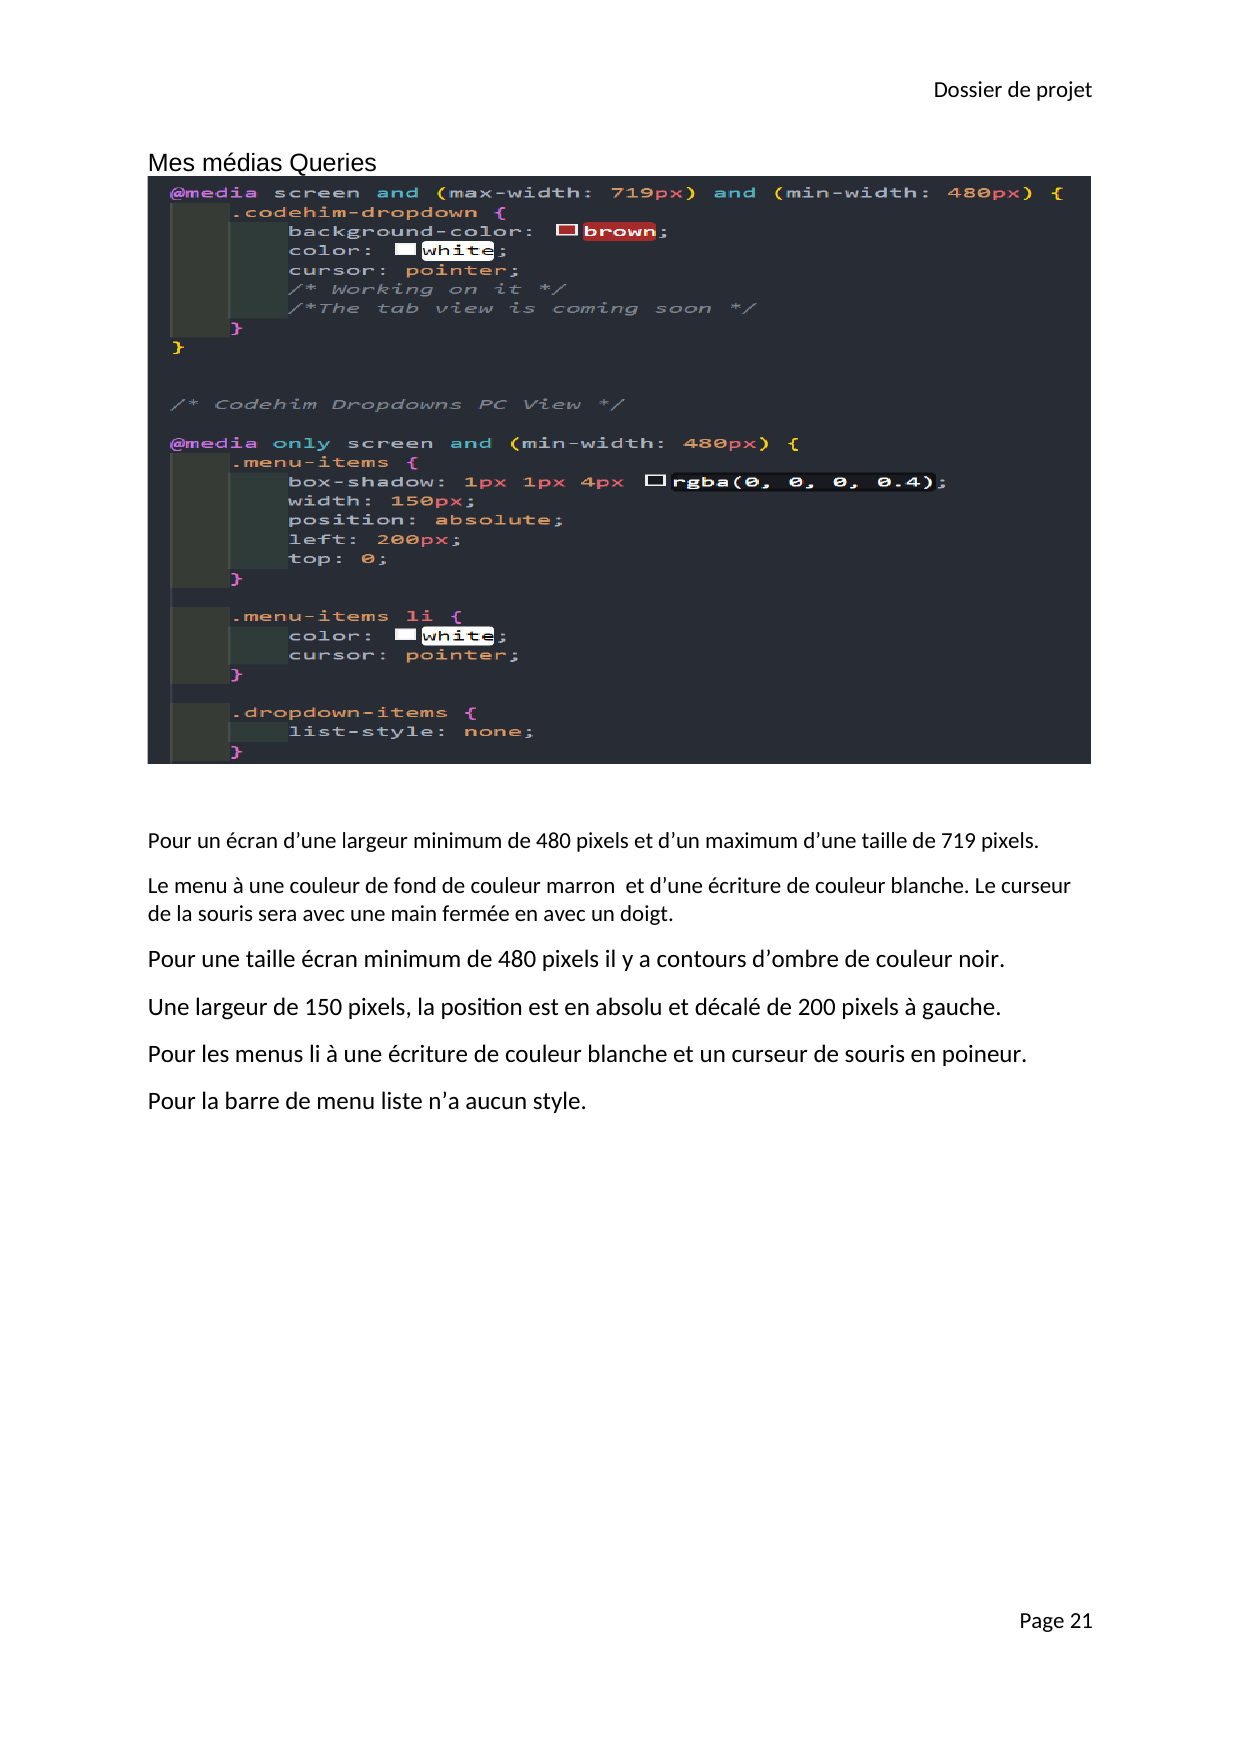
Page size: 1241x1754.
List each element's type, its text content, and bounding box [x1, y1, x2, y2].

text Une largeur de 150 pixels, la position est en absolu et décalé de 200 pixels à gauche. [148, 991, 1093, 1021]
text Mes médias Queries [148, 148, 1093, 764]
text Pour un écran d’une largeur minimum de 480 pixels et d’un maximum d’une taille de 719 pixels. [148, 826, 1093, 854]
text Pour les menus li à une écriture de couleur blanche et un curseur de souris en poineur. [148, 1038, 1093, 1068]
text Pour la barre de menu liste n’a aucun style. [148, 1085, 1093, 1116]
text Le menu à une couleur de fond de couleur marron et d’une écriture de couleur blanche. Le curseur de la souris sera avec une main fermée en avec un doigt. [148, 871, 1093, 927]
text Pour une taille écran minimum de 480 pixels il y a contours d’ombre de couleur noir. [148, 943, 1093, 974]
